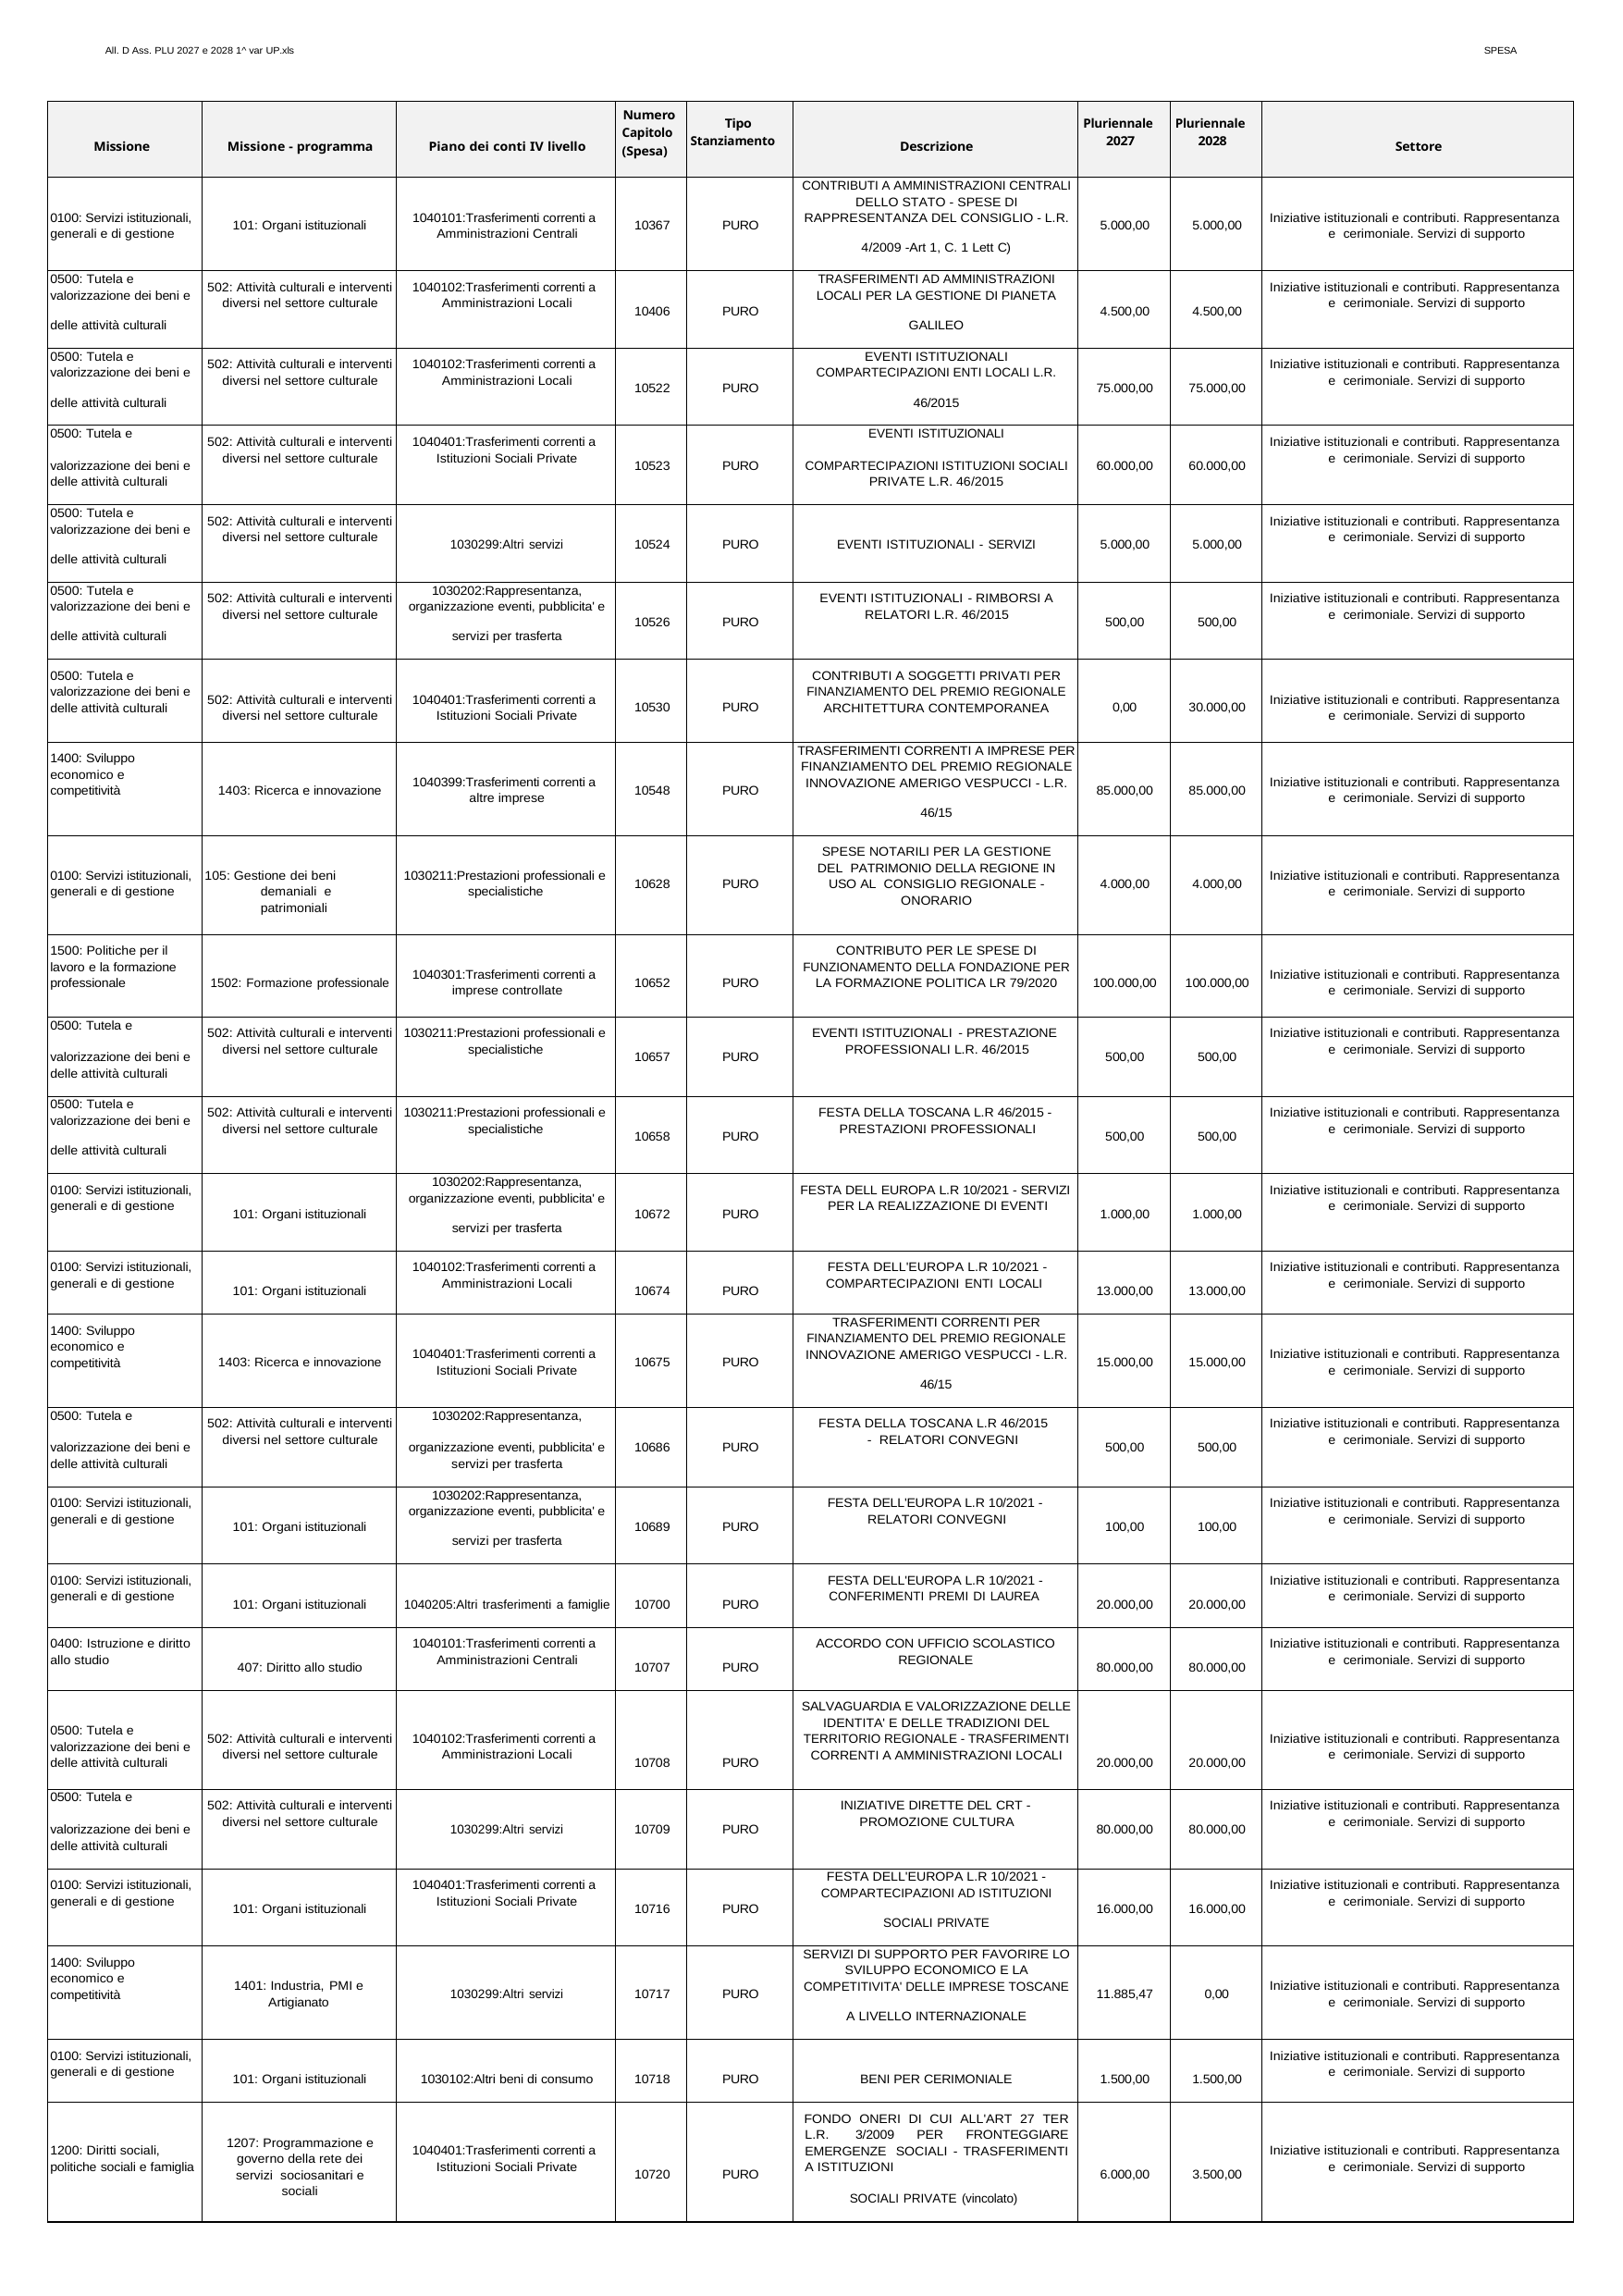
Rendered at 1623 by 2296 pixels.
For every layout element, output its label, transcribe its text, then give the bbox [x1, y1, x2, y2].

table_cell Iniziative istituzionali e contributi. Rappresentanza e cerimoniale. Servizi di supporto [1262, 1790, 1573, 1868]
table_cell 1.000,00 [1078, 1174, 1170, 1251]
table_cell 1040102:Trasferimenti correnti a Amministrazioni Locali [397, 349, 615, 425]
table_cell 1500: Politiche per il lavoro e la formazione professionale [48, 935, 202, 1017]
table_cell 407: Diritto allo studio [203, 1628, 396, 1690]
table_cell FESTA DELL'EUROPA L.R 10/2021 - CONFERIMENTI PREMI DI LAUREA [793, 1564, 1077, 1626]
table_cell CONTRIBUTI A AMMINISTRAZIONI CENTRALI DELLO STATO - SPESE DI RAPPRESENTANZA DEL CONSIGLIO - L.R. 4/2009 -Art 1, C. 1 Lett C) [793, 178, 1077, 270]
table_cell 101: Organi istituzionali [203, 1174, 396, 1251]
table_cell 4.000,00 [1078, 836, 1170, 933]
table_cell 10686 [616, 1408, 686, 1487]
table_cell Iniziative istituzionali e contributi. Rappresentanza e cerimoniale. Servizi di supporto [1262, 743, 1573, 835]
table_cell 13.000,00 [1171, 1252, 1261, 1314]
table_cell 0500: Tutela e valorizzazione dei beni e delle attività culturali [48, 660, 202, 742]
table_cell 10716 [616, 1870, 686, 1945]
table_cell PURO [687, 1408, 793, 1487]
table_cell 1.500,00 [1171, 2040, 1261, 2102]
table_cell 0,00 [1078, 660, 1170, 742]
table_cell Iniziative istituzionali e contributi. Rappresentanza e cerimoniale. Servizi di supporto [1262, 935, 1573, 1017]
table_cell 500,00 [1078, 1097, 1170, 1173]
table_cell FESTA DELLA TOSCANA L.R 46/2015 - PRESTAZIONI PROFESSIONALI [793, 1097, 1077, 1173]
table_cell Iniziative istituzionali e contributi. Rappresentanza e cerimoniale. Servizi di supporto [1262, 1628, 1573, 1690]
table_cell EVENTI ISTITUZIONALI - RIMBORSI A RELATORI L.R. 46/2015 [793, 583, 1077, 659]
table_cell PURO [687, 1564, 793, 1626]
table_cell Iniziative istituzionali e contributi. Rappresentanza e cerimoniale. Servizi di supporto [1262, 836, 1573, 933]
table_cell 1401: Industria, PMI e Artigianato [203, 1946, 396, 2039]
table_cell PURO [687, 935, 793, 1017]
table_cell TRASFERIMENTI CORRENTI PER FINANZIAMENTO DEL PREMIO REGIONALE INNOVAZIONE AMERIGO VESPUCCI - L.R. 46/15 [793, 1315, 1077, 1407]
table_cell 10720 [616, 2103, 686, 2221]
table_cell 1030211:Prestazioni professionali e specialistiche [397, 836, 615, 933]
table_cell FESTA DELLA TOSCANA L.R 46/2015 - RELATORI CONVEGNI [793, 1408, 1077, 1487]
table_cell 85.000,00 [1078, 743, 1170, 835]
table_cell 1030211:Prestazioni professionali e specialistiche [397, 1097, 615, 1173]
table_cell FESTA DELL'EUROPA L.R 10/2021 - COMPARTECIPAZIONI AD ISTITUZIONI SOCIALI PRIVATE [793, 1870, 1077, 1945]
table_cell PURO [687, 2040, 793, 2102]
table_cell FONDO ONERI DI CUI ALL'ART 27 TER L.R. 3/2009 PER FRONTEGGIARE EMERGENZE SOCIALI - TRASFERIMENTI A ISTITUZIONI SOCIALI PRIVATE (vincolato) [793, 2103, 1077, 2221]
table_cell 1030299:Altri servizi [397, 505, 615, 582]
table_cell Iniziative istituzionali e contributi. Rappresentanza e cerimoniale. Servizi di supporto [1262, 1252, 1573, 1314]
table_cell Iniziative istituzionali e contributi. Rappresentanza e cerimoniale. Servizi di supporto [1262, 1691, 1573, 1789]
table_cell 502: Attività culturali e interventi diversi nel settore culturale [203, 1018, 396, 1096]
table_cell 0,00 [1171, 1946, 1261, 2039]
table_cell Iniziative istituzionali e contributi. Rappresentanza e cerimoniale. Servizi di supporto [1262, 1315, 1573, 1407]
table_cell 0500: Tutela e valorizzazione dei beni e delle attività culturali [48, 1790, 202, 1868]
table_cell 80.000,00 [1078, 1628, 1170, 1690]
table_cell 5.000,00 [1078, 178, 1170, 270]
table_cell FESTA DELL'EUROPA L.R 10/2021 - COMPARTECIPAZIONI ENTI LOCALI [793, 1252, 1077, 1314]
table_cell 75.000,00 [1171, 349, 1261, 425]
table_cell 101: Organi istituzionali [203, 1252, 396, 1314]
table_cell Iniziative istituzionali e contributi. Rappresentanza e cerimoniale. Servizi di supporto [1262, 660, 1573, 742]
table_cell PURO [687, 178, 793, 270]
table_cell 0100: Servizi istituzionali, generali e di gestione [48, 178, 202, 270]
table_cell 75.000,00 [1078, 349, 1170, 425]
table_cell FESTA DELL EUROPA L.R 10/2021 - SERVIZI PER LA REALIZZAZIONE DI EVENTI [793, 1174, 1077, 1251]
table_cell 502: Attività culturali e interventi diversi nel settore culturale [203, 426, 396, 504]
table_cell 10548 [616, 743, 686, 835]
table_cell PURO [687, 1487, 793, 1563]
table_cell 1030299:Altri servizi [397, 1946, 615, 2039]
table_cell 1400: Sviluppo economico e competitività [48, 1315, 202, 1407]
table_cell 30.000,00 [1171, 660, 1261, 742]
table_cell 10652 [616, 935, 686, 1017]
table_cell 10526 [616, 583, 686, 659]
table_cell Iniziative istituzionali e contributi. Rappresentanza e cerimoniale. Servizi di supporto [1262, 1018, 1573, 1096]
table_cell 1030202:Rappresentanza, organizzazione eventi, pubblicita' e servizi per trasferta [397, 1408, 615, 1487]
table_cell 10628 [616, 836, 686, 933]
table_cell 16.000,00 [1078, 1870, 1170, 1945]
table_cell 80.000,00 [1171, 1790, 1261, 1868]
table_cell 10672 [616, 1174, 686, 1251]
table_cell 1040102:Trasferimenti correnti a Amministrazioni Locali [397, 271, 615, 348]
table_cell 100,00 [1078, 1487, 1170, 1563]
table_cell 0500: Tutela e valorizzazione dei beni e delle attività culturali [48, 1097, 202, 1173]
table_cell 1040401:Trasferimenti correnti a Istituzioni Sociali Private [397, 1315, 615, 1407]
table_cell 60.000,00 [1171, 426, 1261, 504]
table_cell 101: Organi istituzionali [203, 178, 396, 270]
table_cell 10707 [616, 1628, 686, 1690]
table_cell 502: Attività culturali e interventi diversi nel settore culturale [203, 1408, 396, 1487]
table_cell Iniziative istituzionali e contributi. Rappresentanza e cerimoniale. Servizi di supporto [1262, 178, 1573, 270]
table_cell 101: Organi istituzionali [203, 1564, 396, 1626]
table_cell Iniziative istituzionali e contributi. Rappresentanza e cerimoniale. Servizi di supporto [1262, 1408, 1573, 1487]
table_cell 10717 [616, 1946, 686, 2039]
table_cell 1030102:Altri beni di consumo [397, 2040, 615, 2102]
table_cell 5.000,00 [1078, 505, 1170, 582]
table_cell PURO [687, 1252, 793, 1314]
table_cell Iniziative istituzionali e contributi. Rappresentanza e cerimoniale. Servizi di supporto [1262, 1174, 1573, 1251]
table_cell 3.500,00 [1171, 2103, 1261, 2221]
table_cell 502: Attività culturali e interventi diversi nel settore culturale [203, 1691, 396, 1789]
table_cell 80.000,00 [1078, 1790, 1170, 1868]
table_cell Iniziative istituzionali e contributi. Rappresentanza e cerimoniale. Servizi di supporto [1262, 505, 1573, 582]
table_cell 1040101:Trasferimenti correnti a Amministrazioni Centrali [397, 1628, 615, 1690]
table_cell 10700 [616, 1564, 686, 1626]
table_cell 502: Attività culturali e interventi diversi nel settore culturale [203, 583, 396, 659]
table_cell PURO [687, 1691, 793, 1789]
table_cell 0100: Servizi istituzionali, generali e di gestione [48, 1252, 202, 1314]
table_cell PURO [687, 1097, 793, 1173]
table_cell 101: Organi istituzionali [203, 2040, 396, 2102]
table_cell 1.500,00 [1078, 2040, 1170, 2102]
table_cell 0500: Tutela e valorizzazione dei beni e delle attività culturali [48, 1408, 202, 1487]
table_cell Iniziative istituzionali e contributi. Rappresentanza e cerimoniale. Servizi di supporto [1262, 1097, 1573, 1173]
table_cell Iniziative istituzionali e contributi. Rappresentanza e cerimoniale. Servizi di supporto [1262, 1564, 1573, 1626]
table_cell Iniziative istituzionali e contributi. Rappresentanza e cerimoniale. Servizi di supporto [1262, 1946, 1573, 2039]
table_cell Iniziative istituzionali e contributi. Rappresentanza e cerimoniale. Servizi di supporto [1262, 426, 1573, 504]
table_cell PURO [687, 836, 793, 933]
table_cell 80.000,00 [1171, 1628, 1261, 1690]
table_cell TRASFERIMENTI AD AMMINISTRAZIONI LOCALI PER LA GESTIONE DI PIANETA GALILEO [793, 271, 1077, 348]
table_cell Iniziative istituzionali e contributi. Rappresentanza e cerimoniale. Servizi di supporto [1262, 1870, 1573, 1945]
table_cell PURO [687, 505, 793, 582]
table_cell 1200: Diritti sociali, politiche sociali e famiglia [48, 2103, 202, 2221]
table_cell 10689 [616, 1487, 686, 1563]
table_cell PURO [687, 1174, 793, 1251]
table_cell 1040102:Trasferimenti correnti a Amministrazioni Locali [397, 1691, 615, 1789]
table_cell 105: Gestione dei beni demaniali e patrimoniali [203, 836, 396, 933]
table_cell 10522 [616, 349, 686, 425]
table_cell 500,00 [1171, 1018, 1261, 1096]
table_header Tipo Stanziamento [687, 102, 793, 177]
table_cell PURO [687, 2103, 793, 2221]
table_cell 16.000,00 [1171, 1870, 1261, 1945]
table_cell 1030202:Rappresentanza, organizzazione eventi, pubblicita' e servizi per trasferta [397, 1487, 615, 1563]
table_cell 10674 [616, 1252, 686, 1314]
table_cell 5.000,00 [1171, 178, 1261, 270]
table_cell Iniziative istituzionali e contributi. Rappresentanza e cerimoniale. Servizi di supporto [1262, 1487, 1573, 1563]
table_cell PURO [687, 1315, 793, 1407]
table_cell 1207: Programmazione e governo della rete dei servizi sociosanitari e sociali [203, 2103, 396, 2221]
table_cell Iniziative istituzionali e contributi. Rappresentanza e cerimoniale. Servizi di supporto [1262, 2040, 1573, 2102]
table_cell 0400: Istruzione e diritto allo studio [48, 1628, 202, 1690]
table_cell 1403: Ricerca e innovazione [203, 1315, 396, 1407]
table_cell 10524 [616, 505, 686, 582]
table_cell 10709 [616, 1790, 686, 1868]
table_cell 0500: Tutela e valorizzazione dei beni e delle attività culturali [48, 1018, 202, 1096]
table_cell BENI PER CERIMONIALE [793, 2040, 1077, 2102]
table_cell 15.000,00 [1171, 1315, 1261, 1407]
table_cell FESTA DELL'EUROPA L.R 10/2021 - RELATORI CONVEGNI [793, 1487, 1077, 1563]
table_cell PURO [687, 743, 793, 835]
table_cell 1040205:Altri trasferimenti a famiglie [397, 1564, 615, 1626]
table_cell 101: Organi istituzionali [203, 1870, 396, 1945]
table_cell 1030202:Rappresentanza, organizzazione eventi, pubblicita' e servizi per trasferta [397, 583, 615, 659]
table_cell SALVAGUARDIA E VALORIZZAZIONE DELLE IDENTITA' E DELLE TRADIZIONI DEL TERRITORIO REGIONALE - TRASFERIMENTI CORRENTI A AMMINISTRAZIONI LOCALI [793, 1691, 1077, 1789]
table_cell PURO [687, 583, 793, 659]
table_cell 10657 [616, 1018, 686, 1096]
table_cell Iniziative istituzionali e contributi. Rappresentanza e cerimoniale. Servizi di supporto [1262, 271, 1573, 348]
table_cell 1040301:Trasferimenti correnti a imprese controllate [397, 935, 615, 1017]
table_header Pluriennale 2028 [1171, 102, 1261, 177]
table_cell 0500: Tutela e valorizzazione dei beni e delle attività culturali [48, 505, 202, 582]
table_cell EVENTI ISTITUZIONALI - PRESTAZIONE PROFESSIONALI L.R. 46/2015 [793, 1018, 1077, 1096]
table_cell 500,00 [1078, 1018, 1170, 1096]
table_cell 1.000,00 [1171, 1174, 1261, 1251]
table_cell Iniziative istituzionali e contributi. Rappresentanza e cerimoniale. Servizi di supporto [1262, 2103, 1573, 2221]
table_cell 10708 [616, 1691, 686, 1789]
table_cell 1040401:Trasferimenti correnti a Istituzioni Sociali Private [397, 1870, 615, 1945]
table_cell 0100: Servizi istituzionali, generali e di gestione [48, 1174, 202, 1251]
table_cell 100.000,00 [1078, 935, 1170, 1017]
table_cell 1040101:Trasferimenti correnti a Amministrazioni Centrali [397, 178, 615, 270]
table_cell 10530 [616, 660, 686, 742]
table_cell CONTRIBUTO PER LE SPESE DI FUNZIONAMENTO DELLA FONDAZIONE PER LA FORMAZIONE POLITICA LR 79/2020 [793, 935, 1077, 1017]
table_cell 502: Attività culturali e interventi diversi nel settore culturale [203, 349, 396, 425]
table_cell 0500: Tutela e valorizzazione dei beni e delle attività culturali [48, 426, 202, 504]
table_cell 500,00 [1171, 583, 1261, 659]
table_cell 85.000,00 [1171, 743, 1261, 835]
table_cell 1030211:Prestazioni professionali e specialistiche [397, 1018, 615, 1096]
table_cell 1040401:Trasferimenti correnti a Istituzioni Sociali Private [397, 2103, 615, 2221]
table_cell 0100: Servizi istituzionali, generali e di gestione [48, 1870, 202, 1945]
table_cell 1400: Sviluppo economico e competitività [48, 1946, 202, 2039]
table_cell 13.000,00 [1078, 1252, 1170, 1314]
table_cell 0100: Servizi istituzionali, generali e di gestione [48, 2040, 202, 2102]
table_cell EVENTI ISTITUZIONALI - SERVIZI [793, 505, 1077, 582]
table_cell 1502: Formazione professionale [203, 935, 396, 1017]
table_cell PURO [687, 349, 793, 425]
table_cell 0100: Servizi istituzionali, generali e di gestione [48, 1487, 202, 1563]
table_cell Iniziative istituzionali e contributi. Rappresentanza e cerimoniale. Servizi di supporto [1262, 583, 1573, 659]
table_cell 502: Attività culturali e interventi diversi nel settore culturale [203, 505, 396, 582]
table_cell 6.000,00 [1078, 2103, 1170, 2221]
table_cell 10523 [616, 426, 686, 504]
table_cell EVENTI ISTITUZIONALI COMPARTECIPAZIONI ISTITUZIONI SOCIALI PRIVATE L.R. 46/2015 [793, 426, 1077, 504]
table_cell 500,00 [1171, 1097, 1261, 1173]
table_cell 20.000,00 [1171, 1691, 1261, 1789]
table_cell 10367 [616, 178, 686, 270]
table_cell 100.000,00 [1171, 935, 1261, 1017]
table_cell 502: Attività culturali e interventi diversi nel settore culturale [203, 271, 396, 348]
table_cell 4.000,00 [1171, 836, 1261, 933]
table_cell 0500: Tutela e valorizzazione dei beni e delle attività culturali [48, 349, 202, 425]
table_cell 15.000,00 [1078, 1315, 1170, 1407]
table_cell 60.000,00 [1078, 426, 1170, 504]
table_cell 1040102:Trasferimenti correnti a Amministrazioni Locali [397, 1252, 615, 1314]
table_cell 0500: Tutela e valorizzazione dei beni e delle attività culturali [48, 583, 202, 659]
table_cell PURO [687, 1946, 793, 2039]
table_header Pluriennale 2027 [1078, 102, 1170, 177]
table_cell 10675 [616, 1315, 686, 1407]
table_cell 1040401:Trasferimenti correnti a Istituzioni Sociali Private [397, 660, 615, 742]
table_cell 100,00 [1171, 1487, 1261, 1563]
table_cell PURO [687, 1870, 793, 1945]
table_cell 1040401:Trasferimenti correnti a Istituzioni Sociali Private [397, 426, 615, 504]
table_cell 10658 [616, 1097, 686, 1173]
table_cell 500,00 [1078, 583, 1170, 659]
table_cell PURO [687, 1018, 793, 1096]
table_header Missione - programma [203, 102, 396, 177]
table_cell PURO [687, 1790, 793, 1868]
table_cell 0500: Tutela e valorizzazione dei beni e delle attività culturali [48, 1691, 202, 1789]
table_cell PURO [687, 426, 793, 504]
table_cell 20.000,00 [1171, 1564, 1261, 1626]
table_cell 10406 [616, 271, 686, 348]
table_cell 1403: Ricerca e innovazione [203, 743, 396, 835]
table_cell 502: Attività culturali e interventi diversi nel settore culturale [203, 660, 396, 742]
table_cell PURO [687, 271, 793, 348]
table_cell SERVIZI DI SUPPORTO PER FAVORIRE LO SVILUPPO ECONOMICO E LA COMPETITIVITA' DELLE IMPRESE TOSCANE A LIVELLO INTERNAZIONALE [793, 1946, 1077, 2039]
table_cell 20.000,00 [1078, 1564, 1170, 1626]
table_cell 0100: Servizi istituzionali, generali e di gestione [48, 1564, 202, 1626]
table_cell ACCORDO CON UFFICIO SCOLASTICO REGIONALE [793, 1628, 1077, 1690]
table_cell Iniziative istituzionali e contributi. Rappresentanza e cerimoniale. Servizi di supporto [1262, 349, 1573, 425]
table_cell PURO [687, 1628, 793, 1690]
table_cell 1030299:Altri servizi [397, 1790, 615, 1868]
table_cell 1400: Sviluppo economico e competitività [48, 743, 202, 835]
table_cell 500,00 [1171, 1408, 1261, 1487]
table_cell 5.000,00 [1171, 505, 1261, 582]
table_cell 101: Organi istituzionali [203, 1487, 396, 1563]
table_cell TRASFERIMENTI CORRENTI A IMPRESE PER FINANZIAMENTO DEL PREMIO REGIONALE INNOVAZIONE AMERIGO VESPUCCI - L.R. 46/15 [793, 743, 1077, 835]
table_cell 4.500,00 [1078, 271, 1170, 348]
table_cell 500,00 [1078, 1408, 1170, 1487]
table_header Missione [48, 102, 202, 177]
table_cell 10718 [616, 2040, 686, 2102]
table_cell 1030202:Rappresentanza, organizzazione eventi, pubblicita' e servizi per trasferta [397, 1174, 615, 1251]
table_cell PURO [687, 660, 793, 742]
table_cell 1040399:Trasferimenti correnti a altre imprese [397, 743, 615, 835]
table_cell EVENTI ISTITUZIONALI COMPARTECIPAZIONI ENTI LOCALI L.R. 46/2015 [793, 349, 1077, 425]
table_cell SPESE NOTARILI PER LA GESTIONE DEL PATRIMONIO DELLA REGIONE IN USO AL CONSIGLIO REGIONALE - ONORARIO [793, 836, 1077, 933]
table_cell 20.000,00 [1078, 1691, 1170, 1789]
table_cell 502: Attività culturali e interventi diversi nel settore culturale [203, 1097, 396, 1173]
table_cell CONTRIBUTI A SOGGETTI PRIVATI PER FINANZIAMENTO DEL PREMIO REGIONALE ARCHITETTURA CONTEMPORANEA [793, 660, 1077, 742]
table_cell INIZIATIVE DIRETTE DEL CRT - PROMOZIONE CULTURA [793, 1790, 1077, 1868]
table_cell 0100: Servizi istituzionali, generali e di gestione [48, 836, 202, 933]
table_header Settore [1262, 102, 1573, 177]
table_cell 4.500,00 [1171, 271, 1261, 348]
table_cell 0500: Tutela e valorizzazione dei beni e delle attività culturali [48, 271, 202, 348]
table_header Piano dei conti IV livello [397, 102, 615, 177]
table_cell 11.885,47 [1078, 1946, 1170, 2039]
table_header Numero Capitolo (Spesa) [616, 102, 686, 177]
table_header Descrizione [793, 102, 1077, 177]
table_cell 502: Attività culturali e interventi diversi nel settore culturale [203, 1790, 396, 1868]
